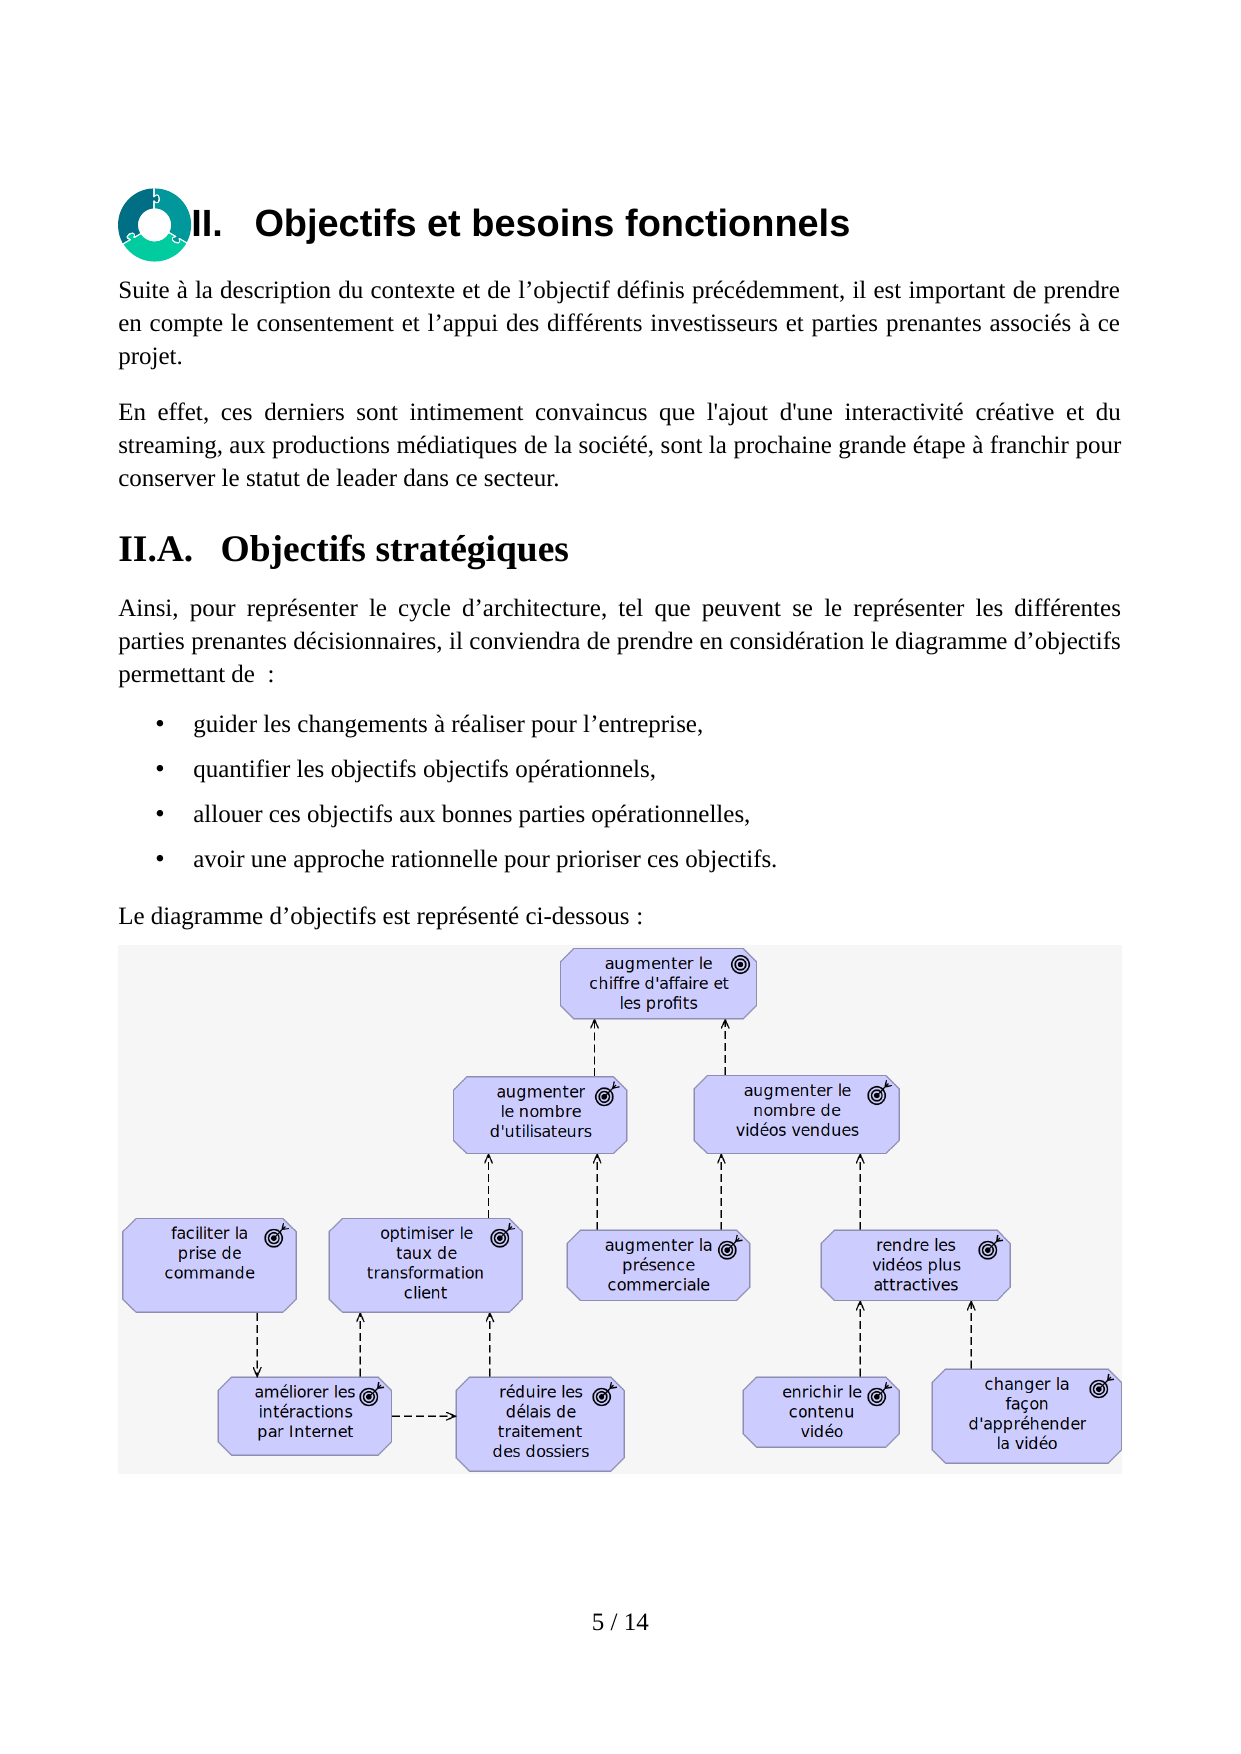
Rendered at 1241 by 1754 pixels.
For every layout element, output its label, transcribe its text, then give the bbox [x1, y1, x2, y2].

picture [118, 945, 1123, 1474]
subtitle Objectifs stratégiques [118, 526, 1122, 569]
list avoir une approche rationnelle pour prioriser ces objectifs. [156, 844, 1122, 873]
text Ainsi, pour représenter le cycle d’architecture, tel que peuvent se le représenter les différentes parties prenantes décisionnaires, il conviendra de prendre en considération le diagramme d’objectifs permettant de : [118, 593, 1122, 687]
subtitle Objectifs et besoins fonctionnels [184, 201, 1122, 245]
text Suite à la description du contexte et de l’objectif définis précédemment, il est important de prendre en compte le consentement et l’appui des différents investisseurs et parties prenantes associés à ce projet. [118, 275, 1122, 370]
list allouer ces objectifs aux bonnes parties opérationnelles, [156, 799, 1122, 828]
subtitle [139, 209, 171, 241]
list guider les changements à réaliser pour l’entreprise, [156, 709, 1122, 738]
text En effet, ces derniers sont intimement convaincus que l'ajout d'une interactivité créative et du streaming, aux productions médiatiques de la société, sont la prochaine grande étape à franchir pour conserver le statut de leader dans ce secteur. [118, 397, 1122, 492]
list quantifier les objectifs objectifs opérationnels, [156, 754, 1122, 783]
text Le diagramme d’objectifs est représenté ci-dessous : [118, 901, 1122, 929]
